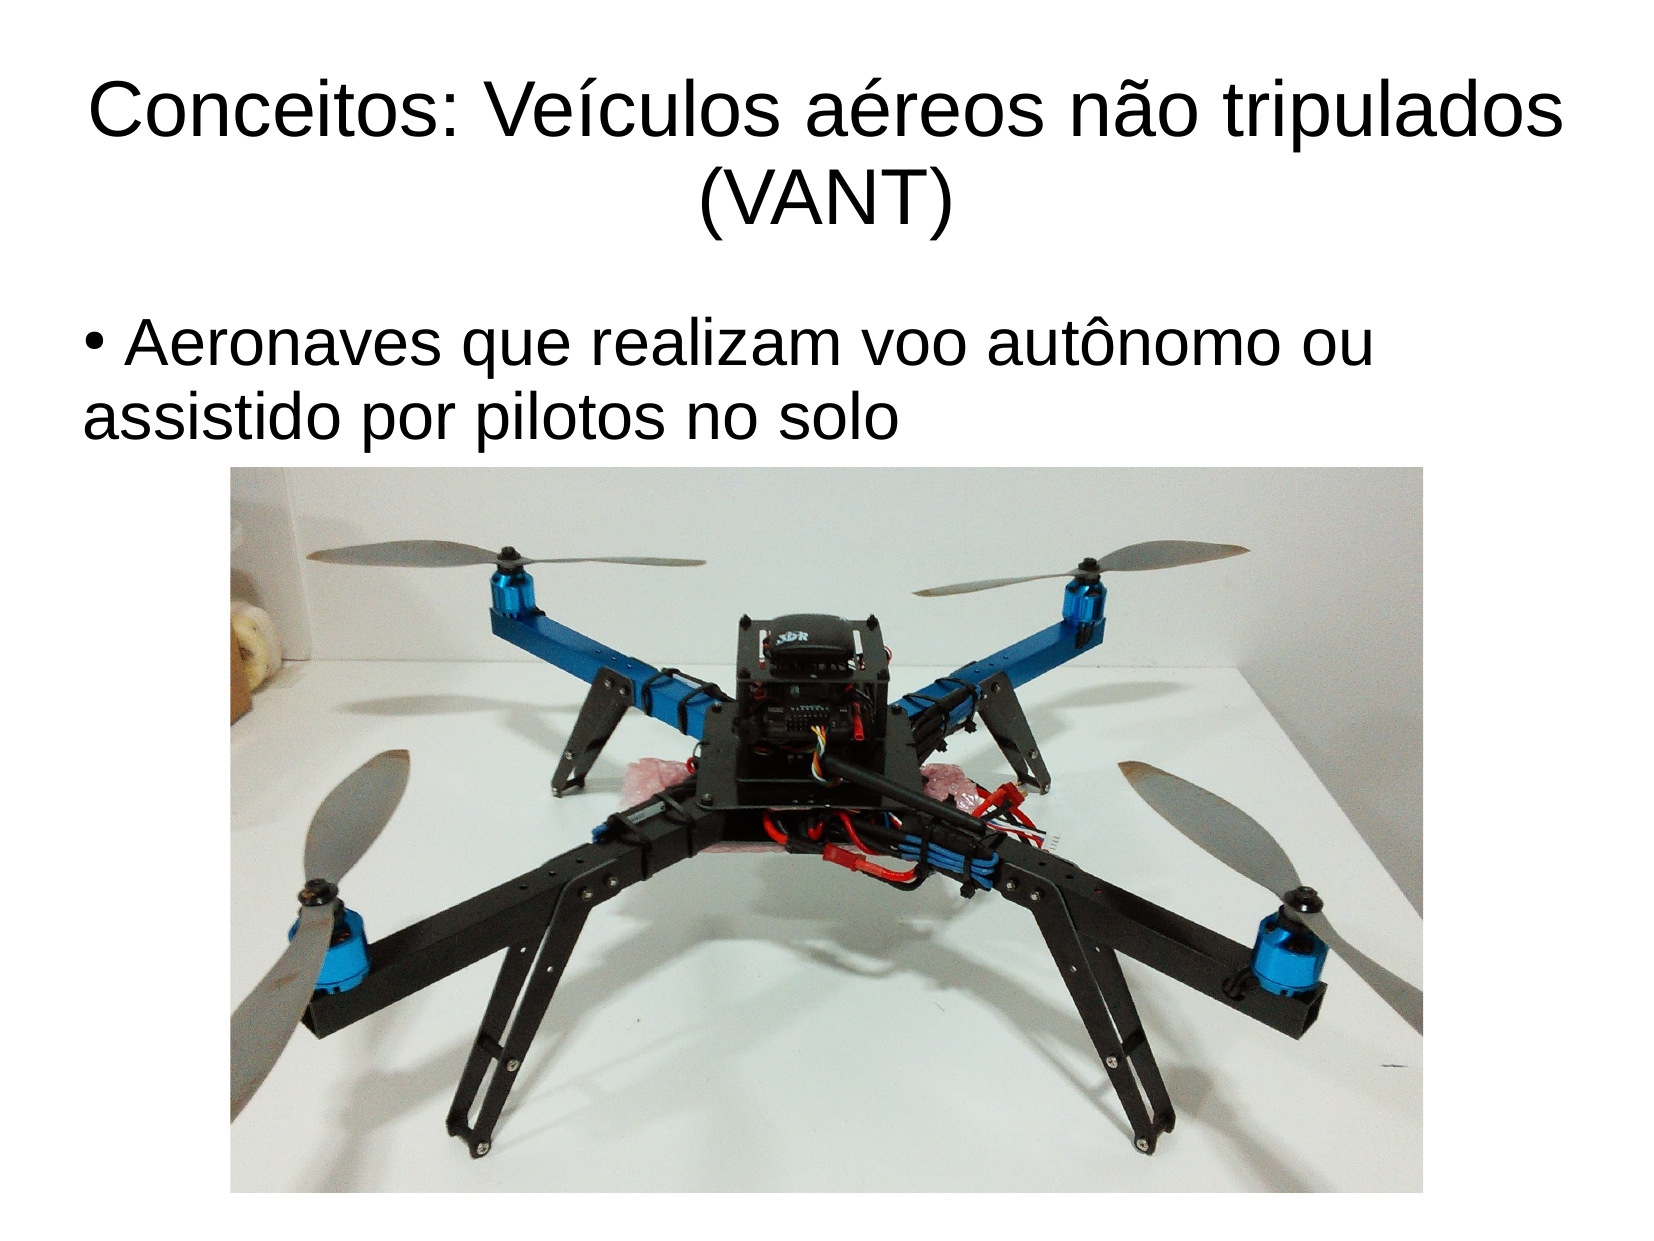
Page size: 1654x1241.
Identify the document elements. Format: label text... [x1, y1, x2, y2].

picture [230, 467, 1424, 1193]
subtitle Aeronaves que realizam voo autônomo ou assistido por pilotos no solo [82, 290, 1571, 544]
title Conceitos: Veículos aéreos não tripulados (VANT) [82, 49, 1571, 257]
